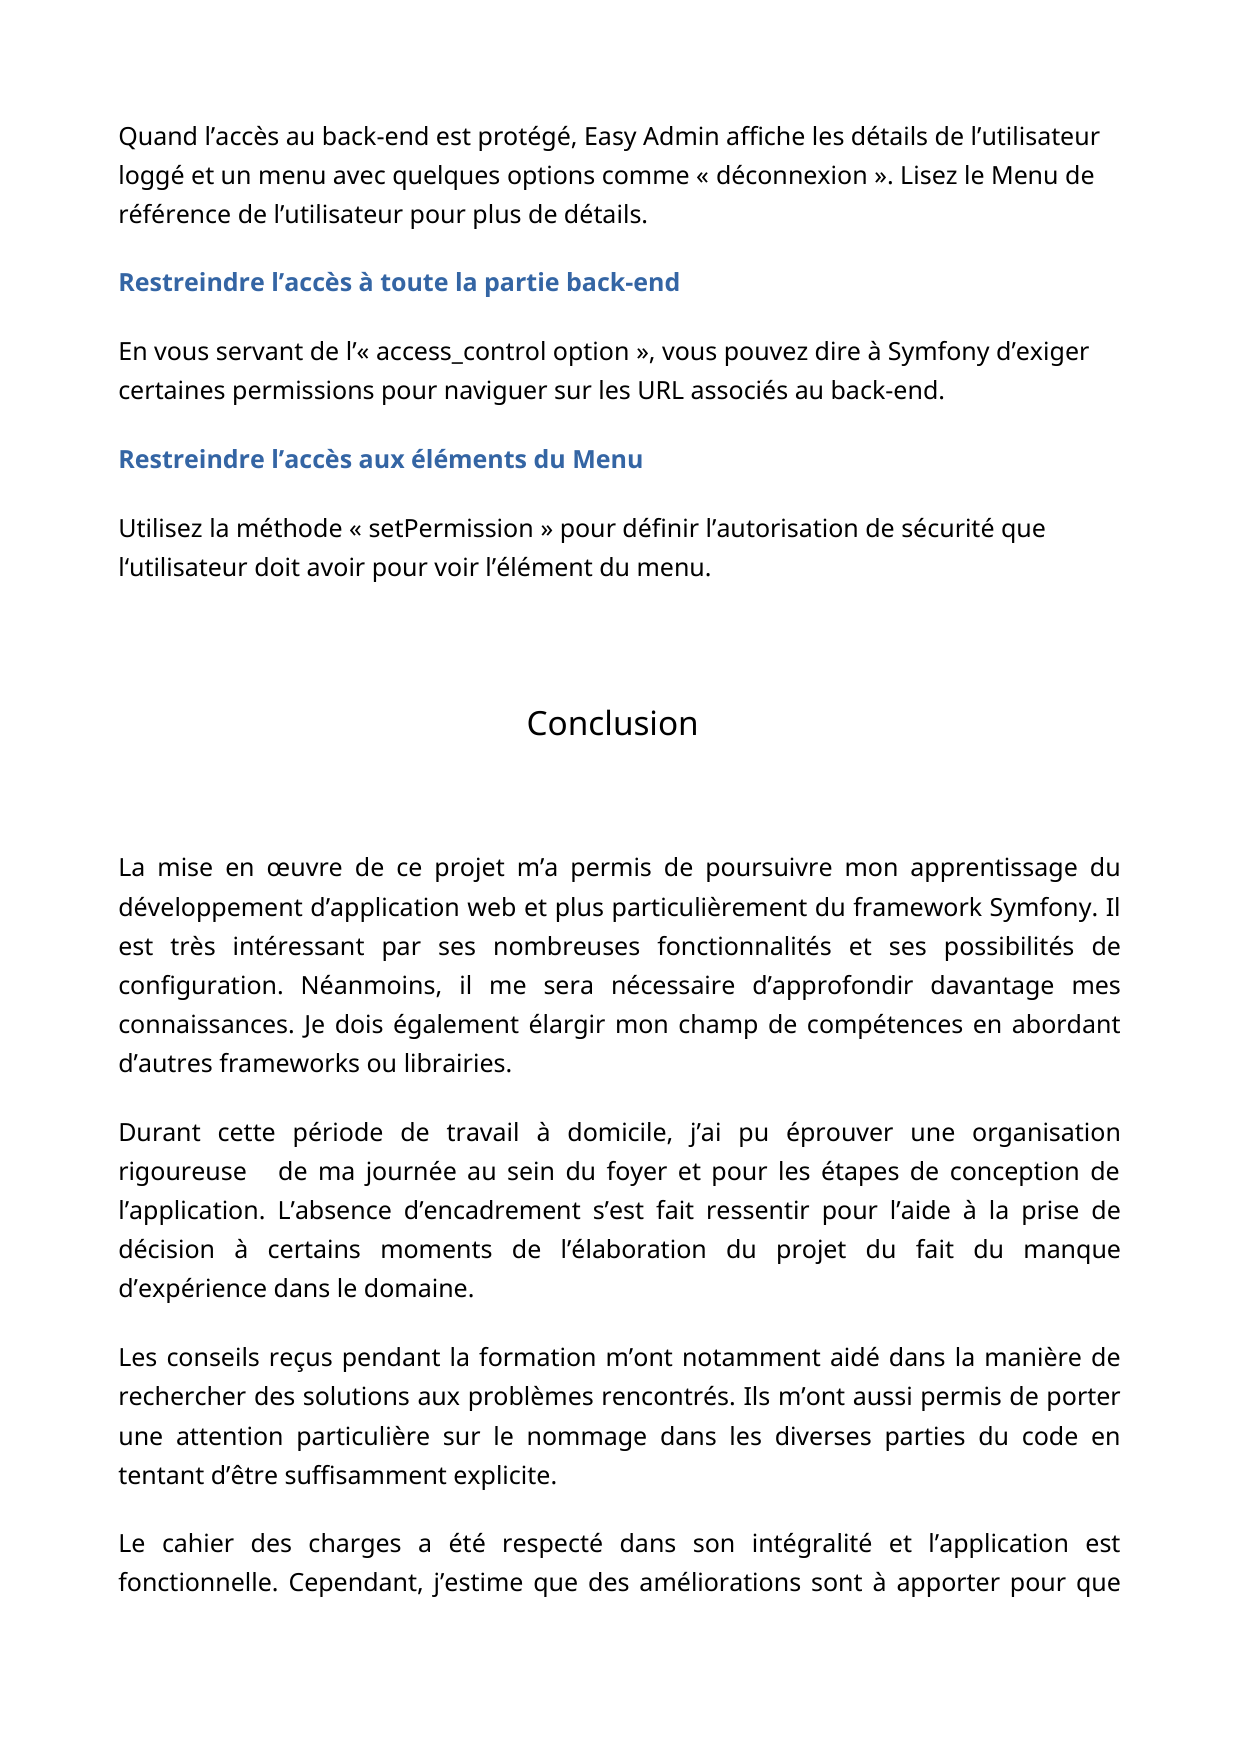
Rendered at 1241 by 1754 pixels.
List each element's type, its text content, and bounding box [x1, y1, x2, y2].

text Restreindre l’accès à toute la partie back-end [118, 265, 1122, 299]
text Les conseils reçus pendant la formation m’ont notamment aidé dans la manière de rechercher des solutions aux problèmes rencontrés. Ils m’ont aussi permis de porter une attention particulière sur le nommage dans les diverses parties du code en tentant d’être suffisamment explicite. [118, 1340, 1122, 1491]
text En vous servant de l’« access_control option », vous pouvez dire à Symfony d’exiger certaines permissions pour naviguer sur les URL associés au back-end. [118, 334, 1122, 407]
text Durant cette période de travail à domicile, j’ai pu éprouver une organisation rigoureuse de ma journée au sein du foyer et pour les étapes de conception de l’application. L’absence d’encadrement s’est fait ressentir pour l’aide à la prise de décision à certains moments de l’élaboration du projet du fait du manque d’expérience dans le domaine. [118, 1114, 1122, 1305]
text Utilisez la méthode « setPermission » pour définir l’autorisation de sécurité que l‘utilisateur doit avoir pour voir l’élément du menu. [118, 510, 1122, 583]
text La mise en œuvre de ce projet m’a permis de poursuivre mon apprentissage du développement d’application web et plus particulièrement du framework Symfony. Il est très intéressant par ses nombreuses fonctionnalités et ses possibilités de configuration. Néanmoins, il me sera nécessaire d’approfondir davantage mes connaissances. Je dois également élargir mon champ de compétences en abordant d’autres frameworks ou librairies. [118, 850, 1122, 1080]
text Conclusion [118, 700, 1122, 745]
text Quand l’accès au back-end est protégé, Easy Admin affiche les détails de l’utilisateur loggé et un menu avec quelques options comme « déconnexion ». Lisez le Menu de référence de l’utilisateur pour plus de détails. [118, 118, 1122, 231]
text Le cahier des charges a été respecté dans son intégralité et l’application est fonctionnelle. Cependant, j’estime que des améliorations sont à apporter pour que [118, 1526, 1122, 1599]
text Restreindre l’accès aux éléments du Menu [118, 442, 1122, 476]
